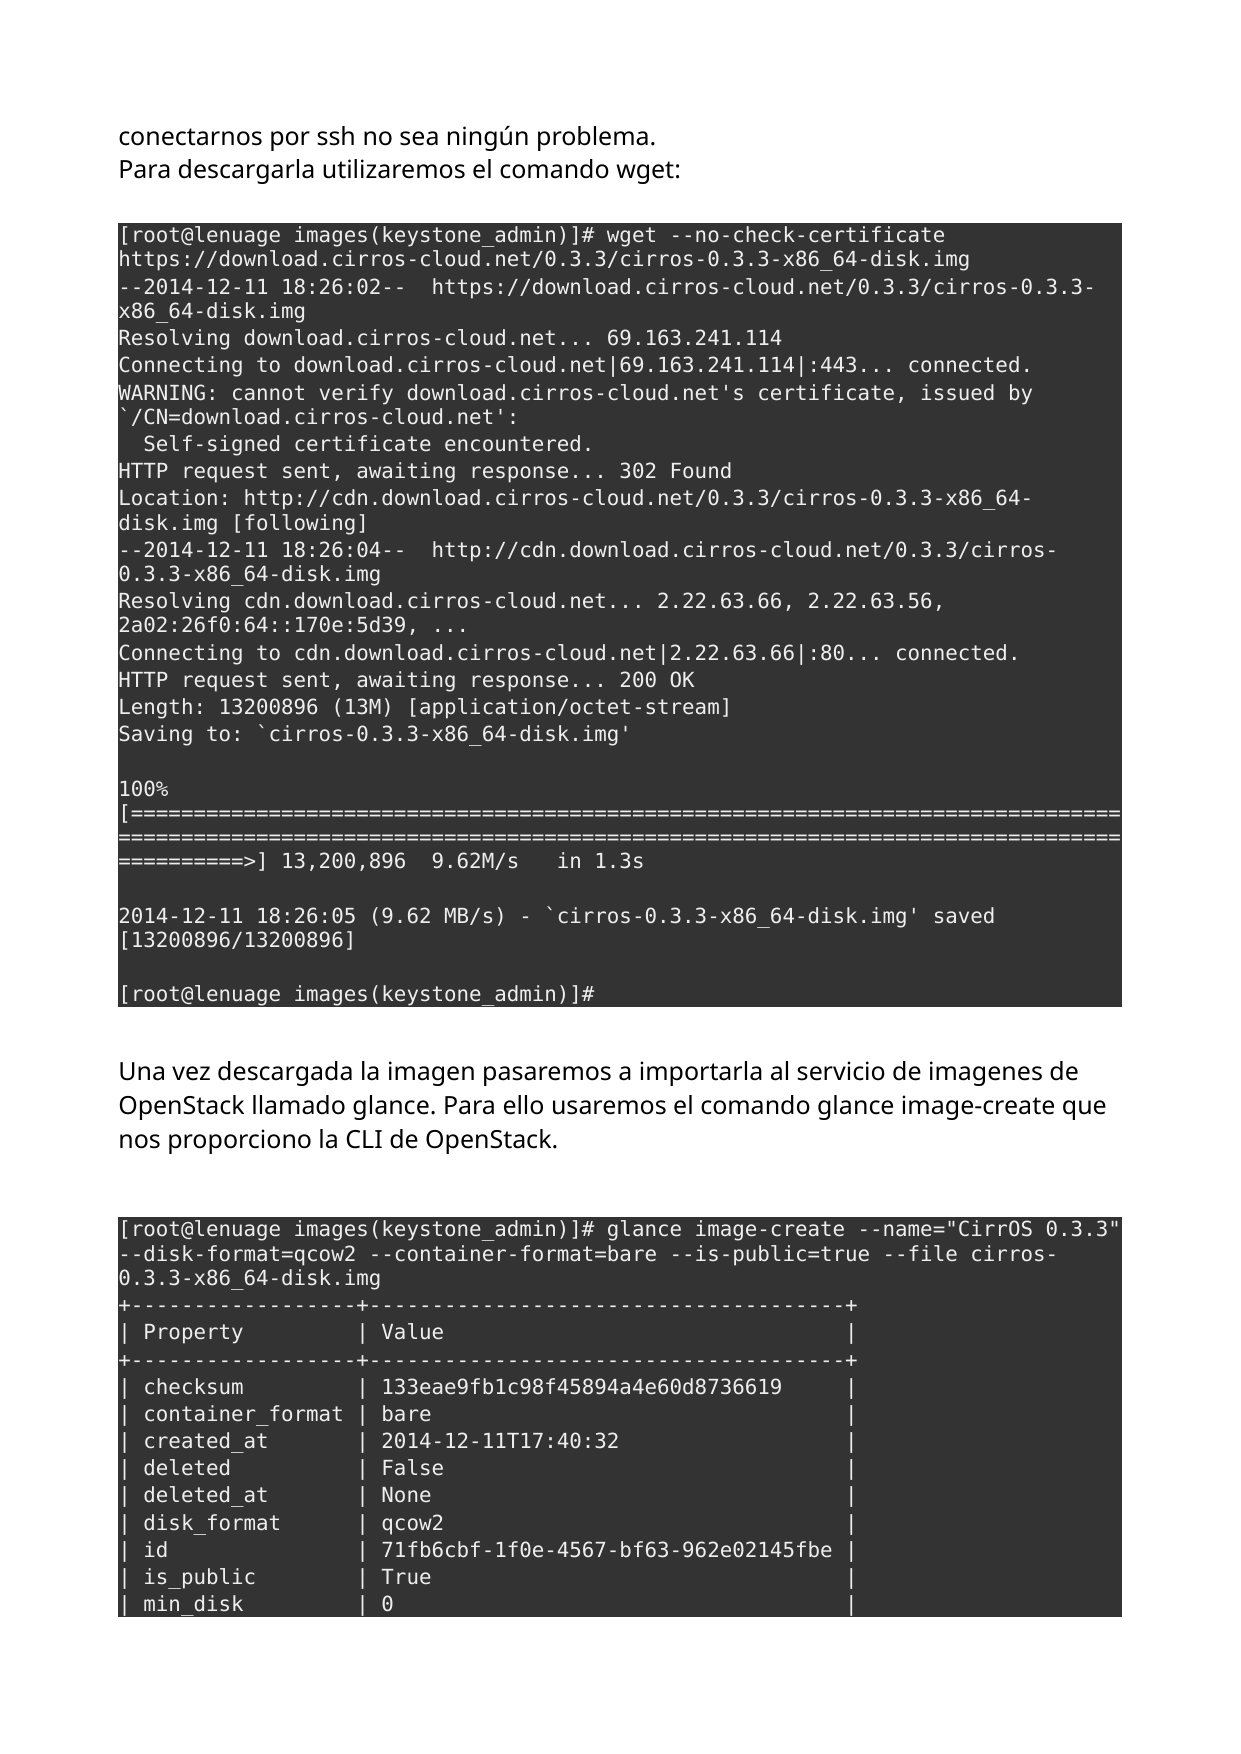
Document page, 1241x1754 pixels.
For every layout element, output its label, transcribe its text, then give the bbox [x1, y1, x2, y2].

text Length: 13200896 (13M) [application/octet-stream] [118, 695, 1122, 719]
text | id | 71fb6cbf-1f0e-4567-bf63-962e02145fbe | [118, 1538, 1122, 1562]
text | container_format | bare | [118, 1402, 1122, 1426]
text | checksum | 133eae9fb1c98f45894a4e60d8736619 | [118, 1375, 1122, 1399]
text [root@lenuage images(keystone_admin)]# wget --no-check-certificate https://download.cirros-cloud.net/0.3.3/cirros-0.3.3-x86_64-disk.img [118, 223, 1122, 272]
text | is_public | True | [118, 1565, 1122, 1589]
text Location: http://cdn.download.cirros-cloud.net/0.3.3/cirros-0.3.3-x86_64-disk.img [following] [118, 486, 1122, 535]
text +------------------+--------------------------------------+ [118, 1293, 1122, 1317]
text | created_at | 2014-12-11T17:40:32 | [118, 1429, 1122, 1453]
text | min_disk | 0 | [118, 1592, 1122, 1617]
text [root@lenuage images(keystone_admin)]# glance image-create --name="CirrOS 0.3.3" --disk-format=qcow2 --container-format=bare --is-public=true --file cirros-0.3.3-x86_64-disk.img [118, 1217, 1122, 1290]
text | deleted | False | [118, 1456, 1122, 1481]
text | Property | Value | [118, 1320, 1122, 1345]
text Resolving download.cirros-cloud.net... 69.163.241.114 [118, 326, 1122, 350]
text WARNING: cannot verify download.cirros-cloud.net's certificate, issued by `/CN=download.cirros-cloud.net': [118, 381, 1122, 429]
text | deleted_at | None | [118, 1483, 1122, 1508]
text Resolving cdn.download.cirros-cloud.net... 2.22.63.66, 2.22.63.56, 2a02:26f0:64::170e:5d39, ... [118, 589, 1122, 638]
text Una vez descargada la imagen pasaremos a importarla al servicio de imagenes de OpenStack llamado glance. Para ello usaremos el comando glance image-create que nos proporciono la CLI de OpenStack. [118, 1053, 1122, 1156]
text Saving to: `cirros-0.3.3-x86_64-disk.img' [118, 722, 1122, 747]
text +------------------+--------------------------------------+ [118, 1348, 1122, 1372]
text 100%[=========================================================================================================================================================================>] 13,200,896 9.62M/s in 1.3s [118, 777, 1122, 874]
text --2014-12-11 18:26:04-- http://cdn.download.cirros-cloud.net/0.3.3/cirros-0.3.3-x86_64-disk.img [118, 538, 1122, 586]
text conectarnos por ssh no sea ningún problema. [118, 118, 1122, 152]
text 2014-12-11 18:26:05 (9.62 MB/s) - `cirros-0.3.3-x86_64-disk.img' saved [13200896/13200896] [118, 904, 1122, 952]
text [root@lenuage images(keystone_admin)]# [118, 982, 1122, 1007]
text | disk_format | qcow2 | [118, 1511, 1122, 1535]
text HTTP request sent, awaiting response... 200 OK [118, 668, 1122, 692]
text --2014-12-11 18:26:02-- https://download.cirros-cloud.net/0.3.3/cirros-0.3.3-x86_64-disk.img [118, 275, 1122, 323]
text Para descargarla utilizaremos el comando wget: [118, 152, 1122, 186]
text Self-signed certificate encountered. [118, 432, 1122, 456]
text HTTP request sent, awaiting response... 302 Found [118, 459, 1122, 483]
text Connecting to cdn.download.cirros-cloud.net|2.22.63.66|:80... connected. [118, 641, 1122, 665]
text Connecting to download.cirros-cloud.net|69.163.241.114|:443... connected. [118, 353, 1122, 378]
